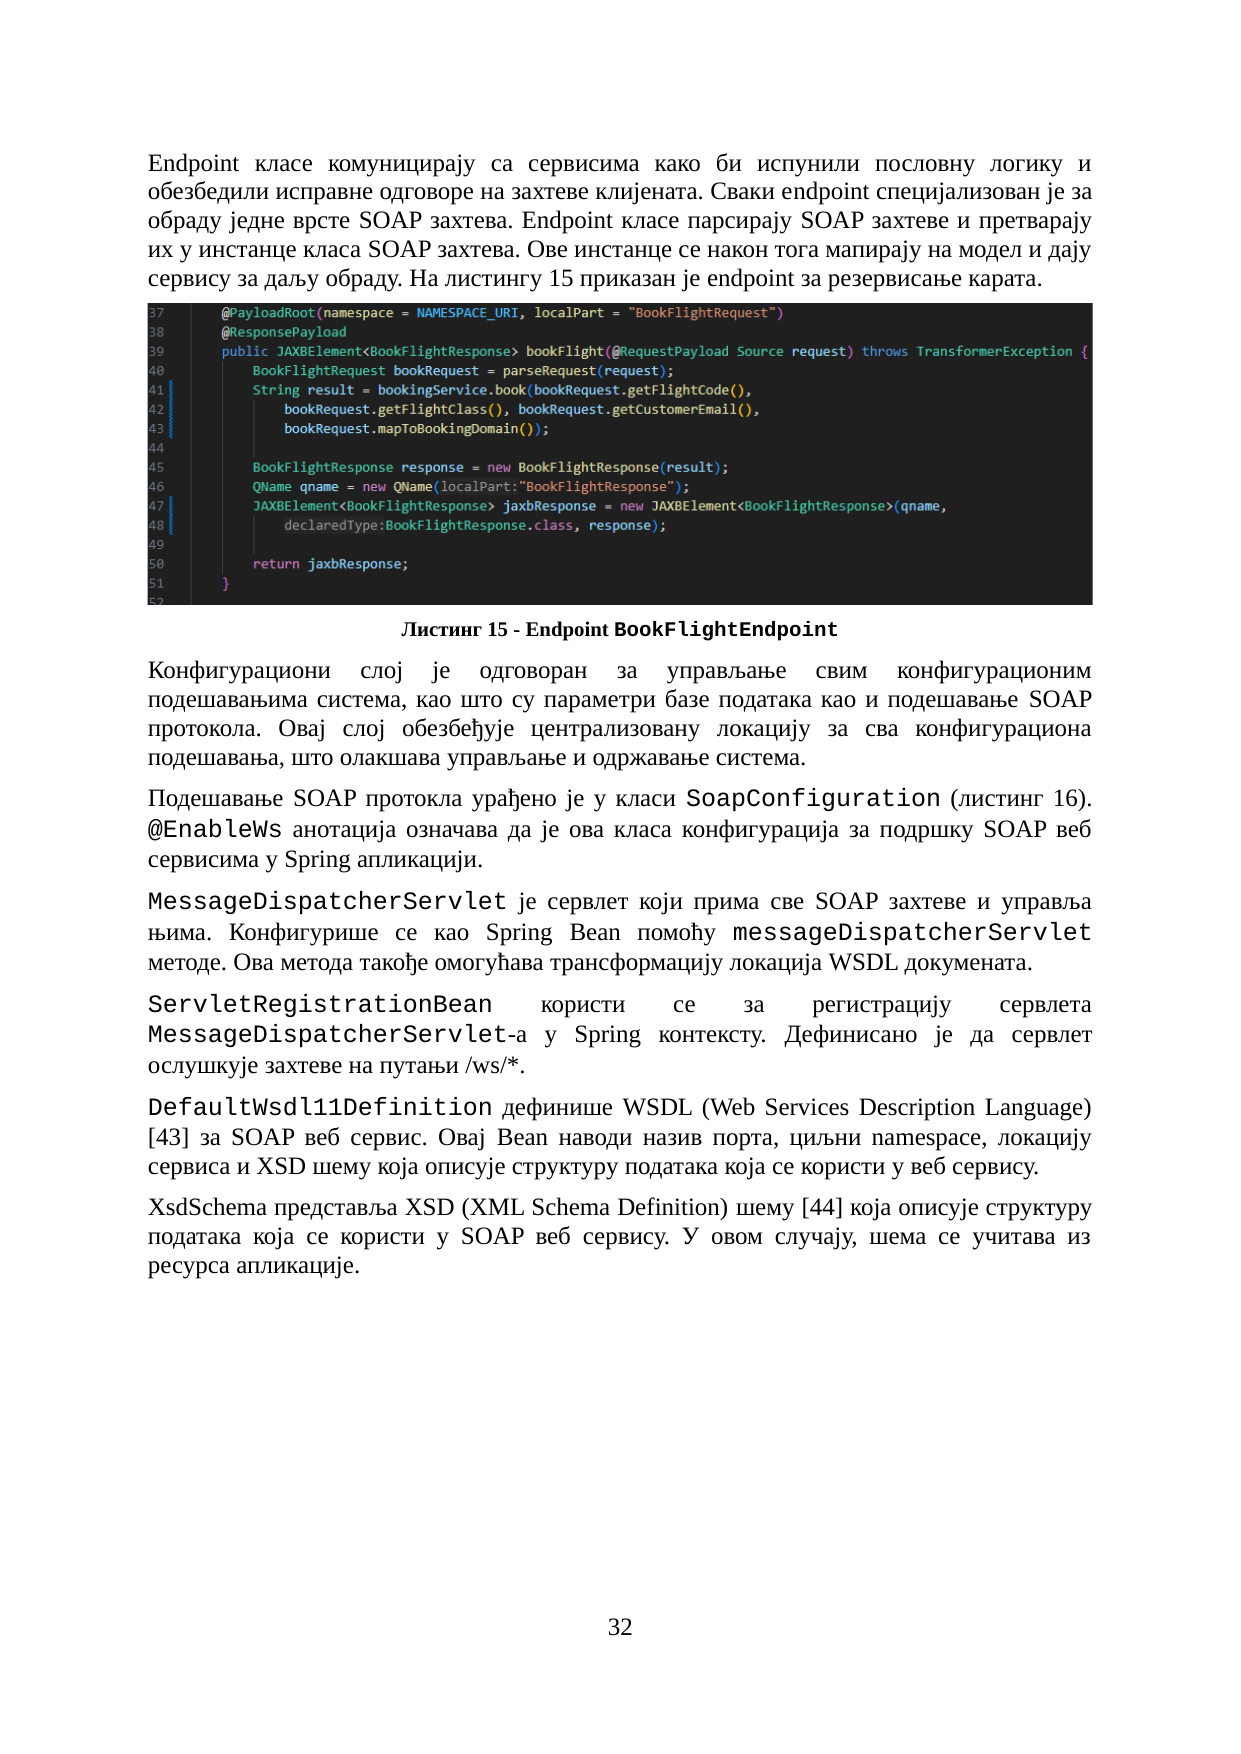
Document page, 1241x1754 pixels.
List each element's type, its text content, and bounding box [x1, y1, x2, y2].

text Endpoint класе комуницирају са сервисима како би испунили пословну логику и обезбедили исправне одговоре на захтеве клијената. Сваки еndpoint специјализован је за обраду једне врсте SOAP захтева. Endpoint класе парсирају SOAP захтеве и претварају их у инстанце класа SOAP захтева. Ове инстанце се након тога мапирају на модел и дају сервису за даљу обраду. На листингу 15 приказан је endpoint за резервисање карата. [148, 148, 1092, 291]
text XsdSchema представља XSD (XML Schema Definition) шему [44] која описује структуру података која се користи у SOAP веб сервису. У овом случају, шема се учитава из ресурсa апликације. [148, 1192, 1092, 1279]
text Конфигурациони слој је одговоран за управљање свим конфигурационим подешавањима система, као што су параметри базе података као и подешавање SOAP протокола. Овај слој обезбеђује централизовану локацију за сва конфигурациона подешавања, што олакшава управљање и одржавање система. [148, 655, 1092, 770]
text DefaultWsdl11Definition дефинише WSDL (Web Services Description Language) [43] за SOAP веб сервис. Овај Bean наводи назив порта, циљни namespace, локацију сервиса и XSD шему која описује структуру података која се користи у веб сервису. [148, 1092, 1092, 1180]
picture [147, 303, 1093, 605]
text Листинг 15 - Endpoint BookFlightEndpoint [148, 605, 1092, 643]
text Подешавање SOAP протокла урађено је у класи SoapConfiguration (листинг 16). @EnableWs анотација означава да је ова класа конфигурација за подршку SOAP веб сервисима у Spring апликацији. [148, 783, 1092, 873]
text ServletRegistrationBean користи се за регистрацију сервлета MessageDispatcherServlet-a у Spring контексту. Дефинисано је да сервлет ослушкује захтеве на путањи /ws/*. [148, 989, 1092, 1079]
text MessageDispatcherServlet је сервлет који прима све SOAP захтеве и управља њима. Конфигурише се као Spring Bean помоћу messageDispatcherServlet методе. Ова метода такође омогућава трансформацију локација WSDL докумената. [148, 886, 1092, 976]
